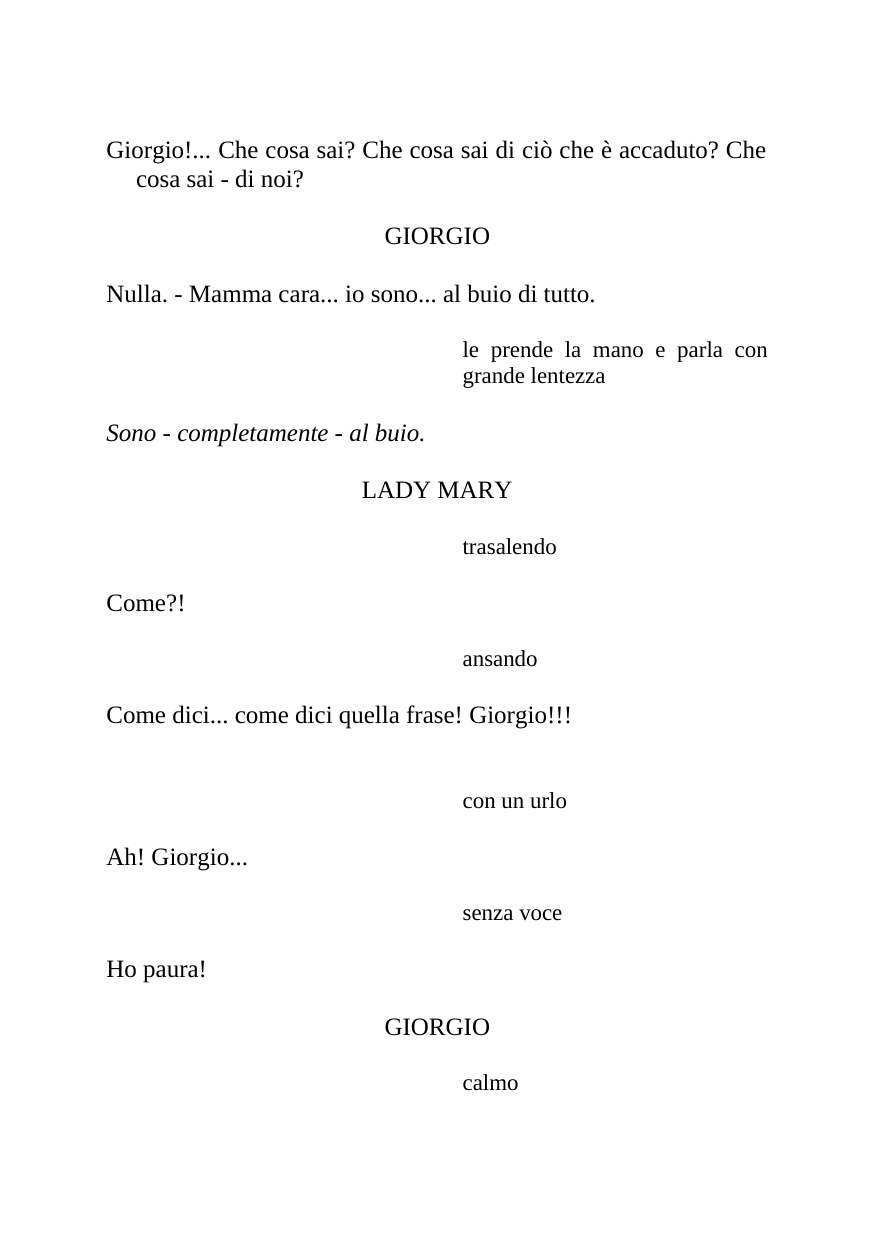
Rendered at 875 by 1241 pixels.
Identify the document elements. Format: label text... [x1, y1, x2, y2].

text con un urlo [462, 787, 768, 813]
text calmo [462, 1069, 768, 1096]
text Nulla. - Mamma cara... io sono... al buio di tutto. [106, 279, 768, 307]
text Ah! Giorgio... [106, 842, 768, 871]
text LADY MARY [106, 475, 768, 504]
text trasalendo [462, 533, 768, 559]
text ansando [462, 645, 768, 672]
text Sono - completamente - al buio. [106, 418, 768, 446]
text le prende la mano e parla con grande lentezza [462, 336, 768, 389]
text GIORGIO [106, 1012, 768, 1041]
text Giorgio!... Che cosa sai? Che cosa sai di ciò che è accaduto? Che cosa sai - di noi? [106, 135, 768, 192]
text Come dici... come dici quella frase! Giorgio!!! [106, 700, 768, 729]
text Come?! [106, 588, 768, 617]
text Ho paura! [106, 954, 768, 983]
text senza voce [462, 899, 768, 926]
text GIORGIO [106, 221, 768, 250]
